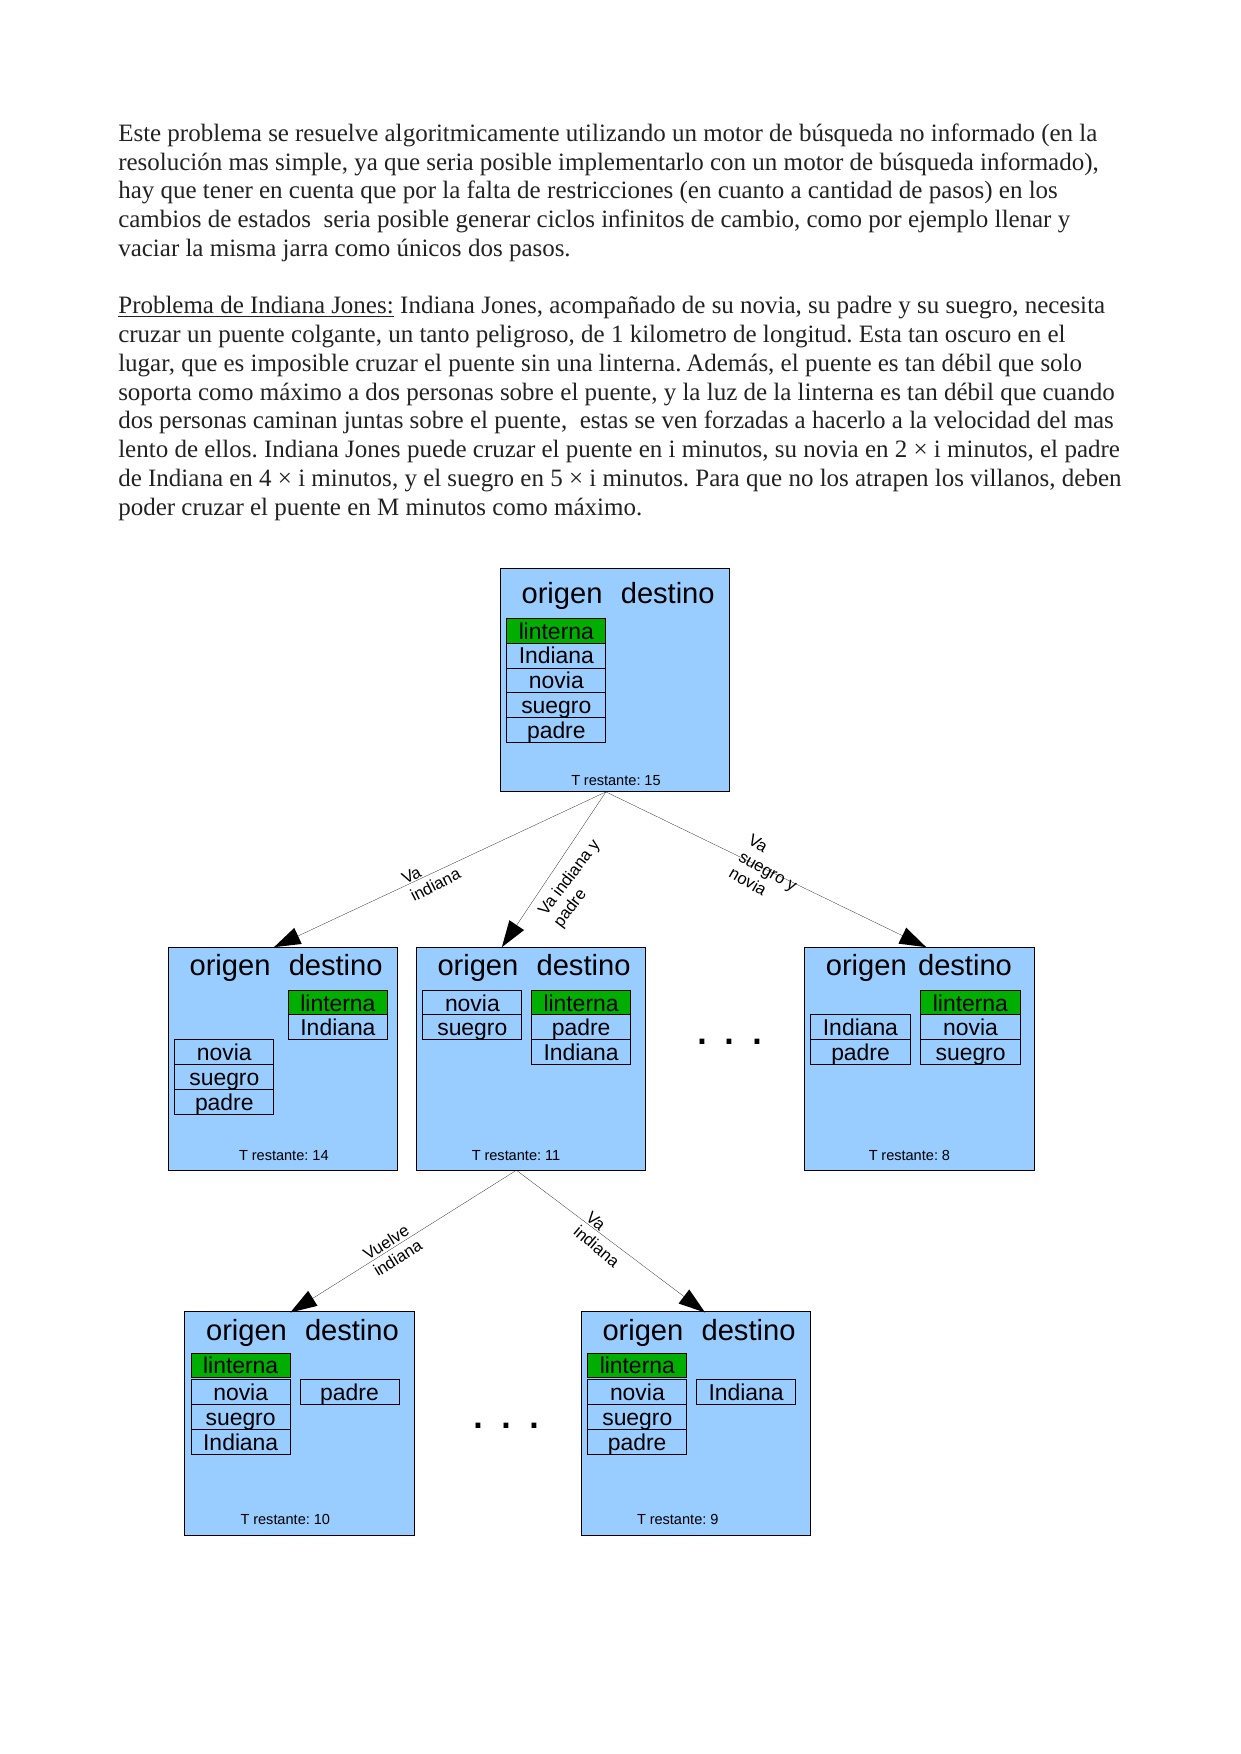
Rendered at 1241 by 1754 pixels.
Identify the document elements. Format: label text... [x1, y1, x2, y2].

text lento de ellos. Indiana Jones puede cruzar el puente en i minutos, su novia en 2 × i minutos, el padre de Indiana en 4 × i minutos, y el suegro en 5 × i minutos. Para que no los atrapen los villanos, deben poder cruzar el puente en M minutos como máximo. [118, 434, 1122, 521]
text Problema de Indiana Jones: Indiana Jones, acompañado de su novia, su padre y su suegro, necesita cruzar un puente colgante, un tanto peligroso, de 1 kilometro de longitud. Esta tan oscuro en el lugar, que es imposible cruzar el puente sin una linterna. Además, el puente es tan débil que solo soporta como máximo a dos personas sobre el puente, y la luz de la linterna es tan débil que cuando dos personas caminan juntas sobre el puente, estas se ven forzadas a hacerlo a la velocidad del mas [118, 291, 1122, 434]
text Este problema se resuelve algoritmicamente utilizando un motor de búsqueda no informado (en la resolución mas simple, ya que seria posible implementarlo con un motor de búsqueda informado), hay que tener en cuenta que por la falta de restricciones (en cuanto a cantidad de pasos) en los cambios de estados seria posible generar ciclos infinitos de cambio, como por ejemplo llenar y vaciar la misma jarra como únicos dos pasos. [118, 118, 1122, 262]
